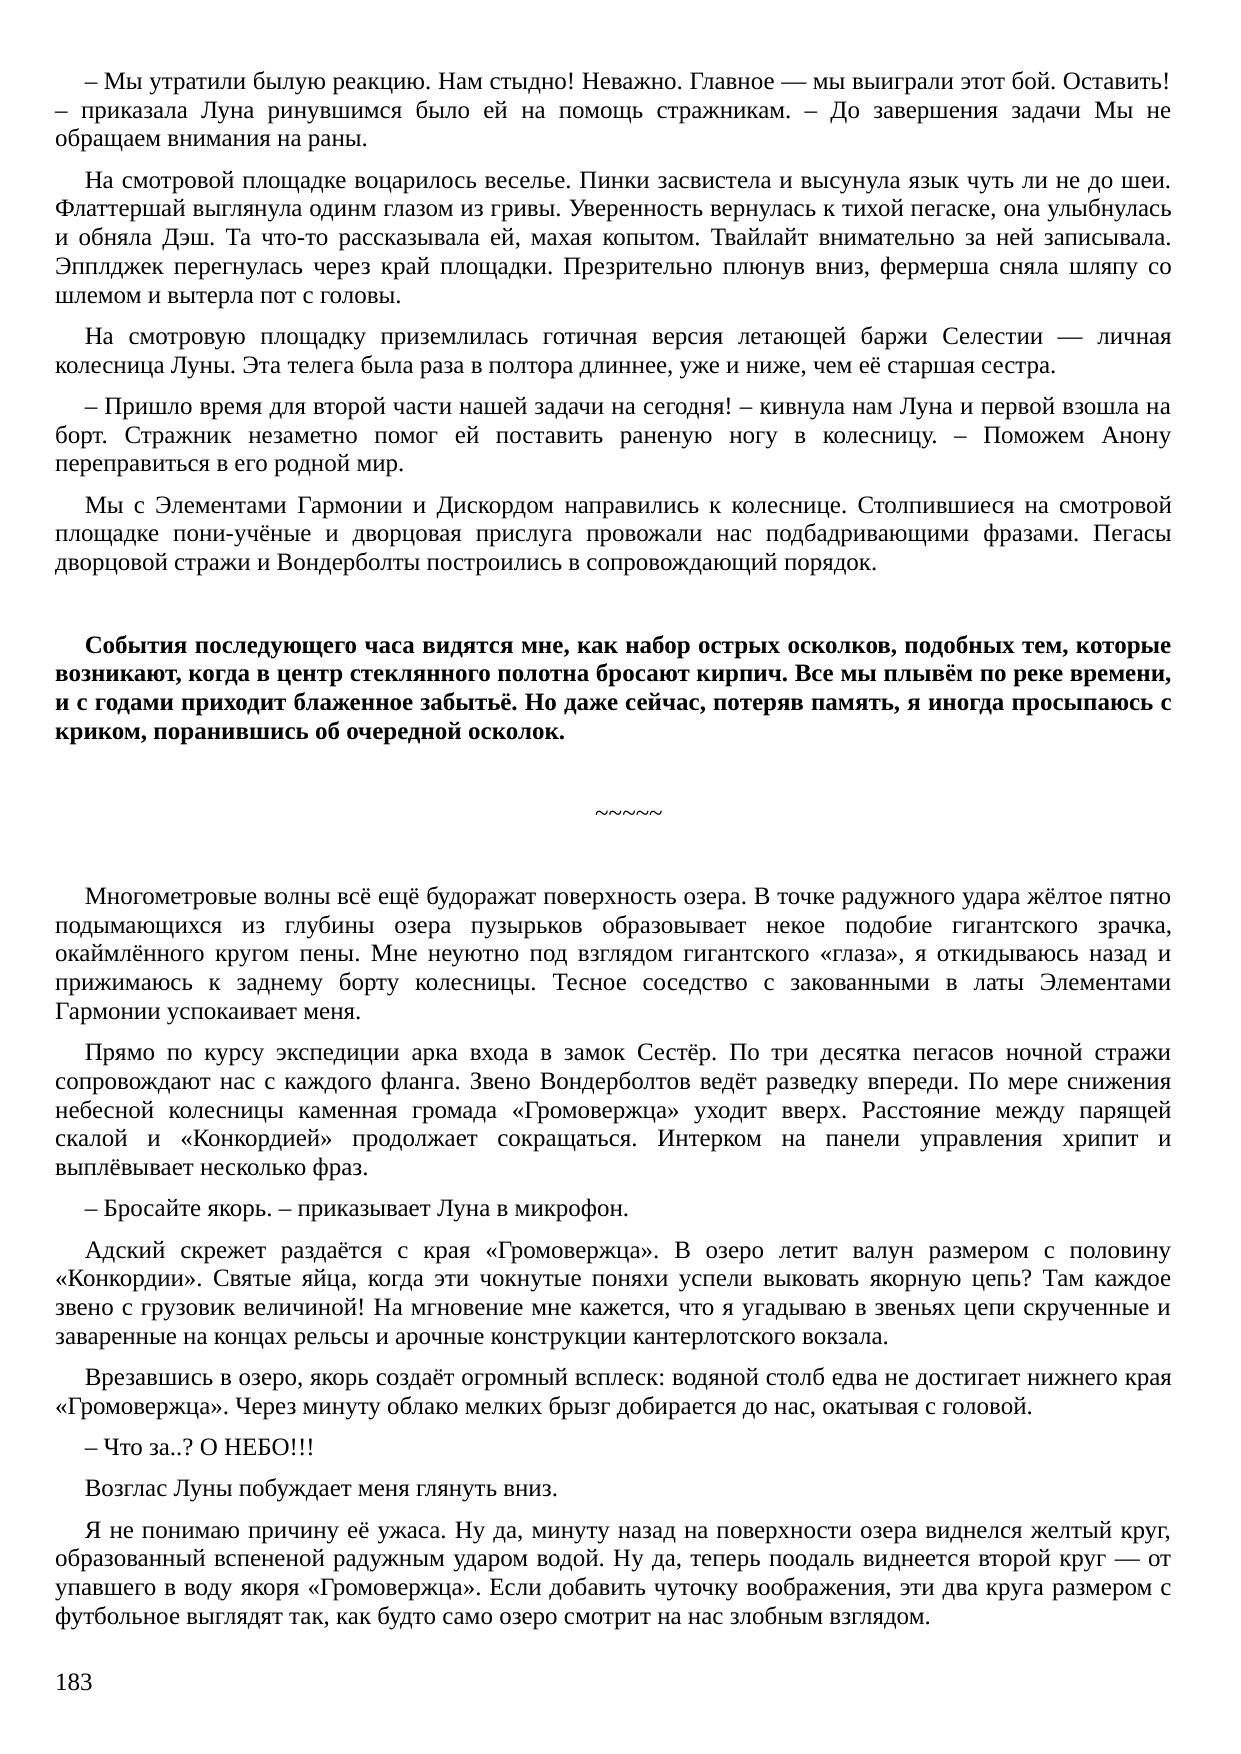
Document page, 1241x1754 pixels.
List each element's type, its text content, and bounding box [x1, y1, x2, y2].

text Я не понимаю причину её ужаса. Ну да, минуту назад на поверхности озера виднелся желтый круг, образованный вспененой радужным ударом водой. Ну да, теперь поодаль виднеется второй круг — от упавшего в воду якоря «Громовержца». Если добавить чуточку воображения, эти два круга размером с футбольное выглядят так, как будто само озеро смотрит на нас злобным взглядом. [55, 1515, 1173, 1630]
text – Что за..? О НЕБО!!! [55, 1432, 1173, 1461]
text – Мы утратили былую реакцию. Нам стыдно! Неважно. Главное — мы выиграли этот бой. Оставить! – приказала Луна ринувшимся было ей на помощь стражникам. – До завершения задачи Мы не обращаем внимания на раны. [55, 66, 1173, 152]
text – Бросайте якорь. – приказывает Луна в микрофон. [55, 1193, 1173, 1222]
text ~~~~~ [55, 798, 1173, 827]
text Врезавшись в озеро, якорь создаёт огромный всплеск: водяной столб едва не достигает нижнего края «Громовержца». Через минуту облако мелких брызг добирается до нас, окатывая с головой. [55, 1362, 1173, 1420]
text Возглас Луны побуждает меня глянуть вниз. [55, 1473, 1173, 1502]
text На смотровой площадке воцарилось веселье. Пинки засвистела и высунула язык чуть ли не до шеи. Флаттершай выглянула одинм глазом из гривы. Уверенность вернулась к тихой пегаске, она улыбнулась и обняла Дэш. Та что-то рассказывала ей, махая копытом. Твайлайт внимательно за ней записывала. Эпплджек перегнулась через край площадки. Презрительно плюнув вниз, фермерша сняла шляпу со шлемом и вытерла пот с головы. [55, 165, 1173, 308]
text События последующего часа видятся мне, как набор острых осколков, подобных тем, которые возникают, когда в центр стеклянного полотна бросают кирпич. Все мы плывём по реке времени, и с годами приходит блаженное забытьё. Но даже сейчас, потеряв память, я иногда просыпаюсь с криком, поранившись об очередной осколок. [55, 630, 1173, 745]
text На смотровую площадку приземлилась готичная версия летающей баржи Селестии — личная колесница Луны. Эта телега была раза в полтора длиннее, уже и ниже, чем её старшая сестра. [55, 321, 1173, 378]
text – Пришло время для второй части нашей задачи на сегодня! – кивнула нам Луна и первой взошла на борт. Стражник незаметно помог ей поставить раненую ногу в колесницу. – Поможем Анону переправиться в его родной мир. [55, 391, 1173, 477]
text Мы с Элементами Гармонии и Дискордом направились к колеснице. Столпившиеся на смотровой площадке пони-учёные и дворцовая прислуга провожали нас подбадривающими фразами. Пегасы дворцовой стражи и Вондерболты построились в сопровождающий порядок. [55, 490, 1173, 576]
text Многометровые волны всё ещё будоражат поверхность озера. В точке радужного удара жёлтое пятно подымающихся из глубины озера пузырьков образовывает некое подобие гигантского зрачка, окаймлённого кругом пены. Мне неуютно под взглядом гигантского «глаза», я откидываюсь назад и прижимаюсь к заднему борту колесницы. Тесное соседство с закованными в латы Элементами Гармонии успокаивает меня. [55, 881, 1173, 1025]
text Прямо по курсу экспедиции арка входа в замок Сестёр. По три десятка пегасов ночной стражи сопровождают нас с каждого фланга. Звено Вондерболтов ведёт разведку впереди. По мере снижения небесной колесницы каменная громада «Громовержца» уходит вверх. Расстояние между парящей скалой и «Конкордией» продолжает сокращаться. Интерком на панели управления хрипит и выплёвывает несколько фраз. [55, 1037, 1173, 1181]
text Адский скрежет раздаётся с края «Громовержца». В озеро летит валун размером с половину «Конкордии». Святые яйца, когда эти чокнутые поняхи успели выковать якорную цепь? Там каждое звено с грузовик величиной! На мгновение мне кажется, что я угадываю в звеньях цепи скрученные и заваренные на концах рельсы и арочные конструкции кантерлотского вокзала. [55, 1235, 1173, 1350]
